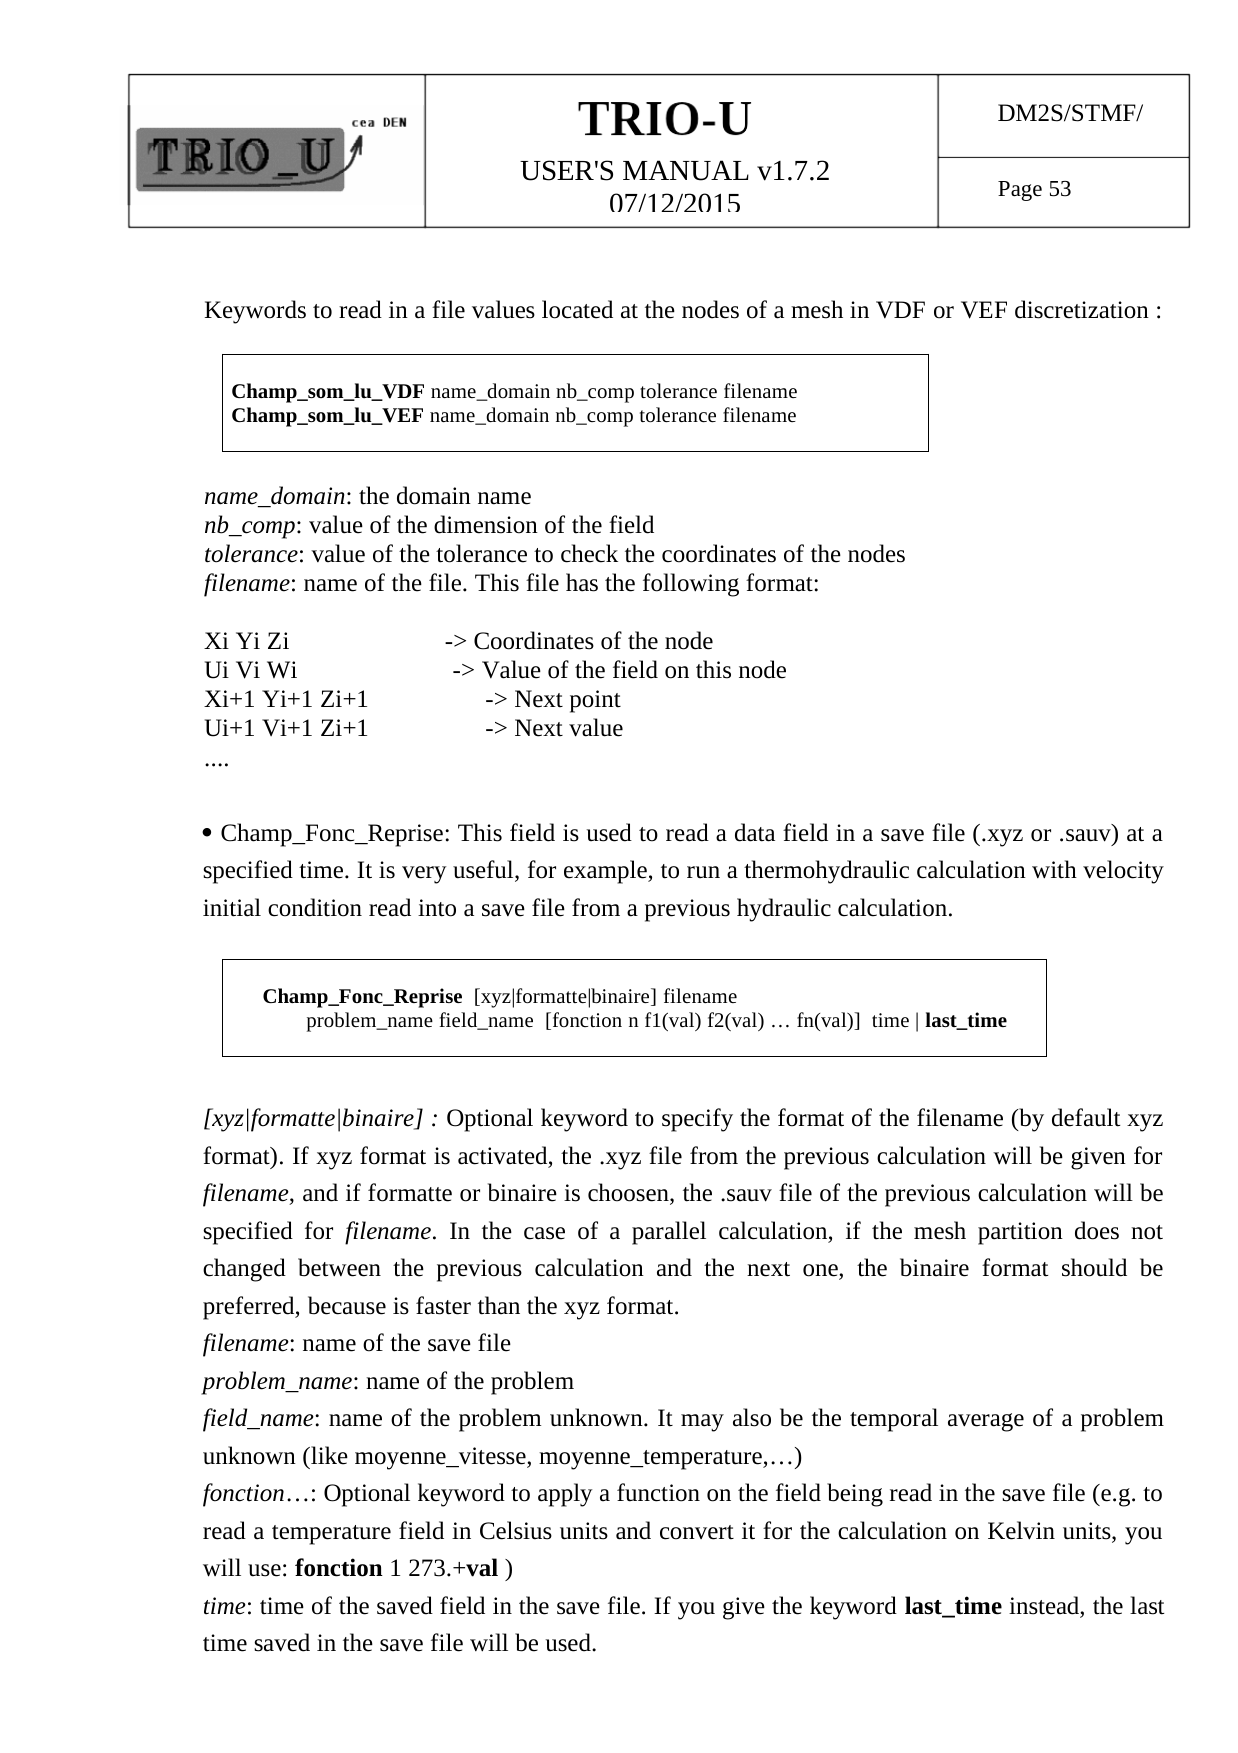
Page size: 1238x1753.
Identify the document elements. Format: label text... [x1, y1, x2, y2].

table_header Champ_som_lu_VDF name_domain nb_comp tolerance filename Champ_som_lu_VEF name_domain nb_comp tolerance filename [223, 355, 928, 451]
text Xi Yi Zi -> Coordinates of the node [115, 626, 1196, 655]
text tolerance: value of the tolerance to check the coordinates of the nodes [204, 539, 1196, 568]
text name_domain: the domain name [204, 481, 1196, 510]
text fonction…: Optional keyword to apply a function on the field being read in the save file (e.g. to read a temperature field in Celsius units and convert it for the calculation on Kelvin units, you will use: fonction 1 273.+val ) [203, 1470, 1165, 1582]
text [xyz|formatte|binaire] : Optional keyword to specify the format of the filename (by default xyz format). If xyz format is activated, the .xyz file from the previous calculation will be given for filename, and if formatte or binaire is choosen, the .sauv file of the previous calculation will be specified for filename. In the case of a parallel calculation, if the mesh partition does not changed between the previous calculation and the next one, the binaire format should be preferred, because is faster than the xyz format. [203, 1095, 1165, 1320]
text Keywords to read in a file values located at the nodes of a mesh in VDF or VEF discretization : [115, 295, 1196, 324]
text  Champ_Fonc_Reprise: This field is used to read a data field in a save file (.xyz or .sauv) at a specified time. It is very useful, for example, to run a thermohydraulic calculation with velocity initial condition read into a save file from a previous hydraulic calculation. [203, 809, 1165, 921]
text filename: name of the save file [203, 1320, 1165, 1357]
text Xi+1 Yi+1 Zi+1 -> Next point [115, 684, 1196, 713]
text problem_name: name of the problem [203, 1357, 1165, 1395]
text Ui Vi Wi -> Value of the field on this node [115, 655, 1196, 684]
text time: time of the saved field in the save file. If you give the keyword last_time instead, the last time saved in the save file will be used. [203, 1582, 1165, 1657]
table_header Champ_Fonc_Reprise [xyz|formatte|binaire] filename problem_name field_name [fonction n f1(val) f2(val) … fn(val)] time | last_time [223, 960, 1046, 1056]
text Ui+1 Vi+1 Zi+1 -> Next value [115, 713, 1196, 742]
text .... [115, 742, 1196, 771]
text nb_comp: value of the dimension of the field [204, 510, 1196, 539]
text filename: name of the file. This file has the following format: [204, 568, 1196, 597]
text field_name: name of the problem unknown. It may also be the temporal average of a problem unknown (like moyenne_vitesse, moyenne_temperature,…) [203, 1395, 1165, 1470]
